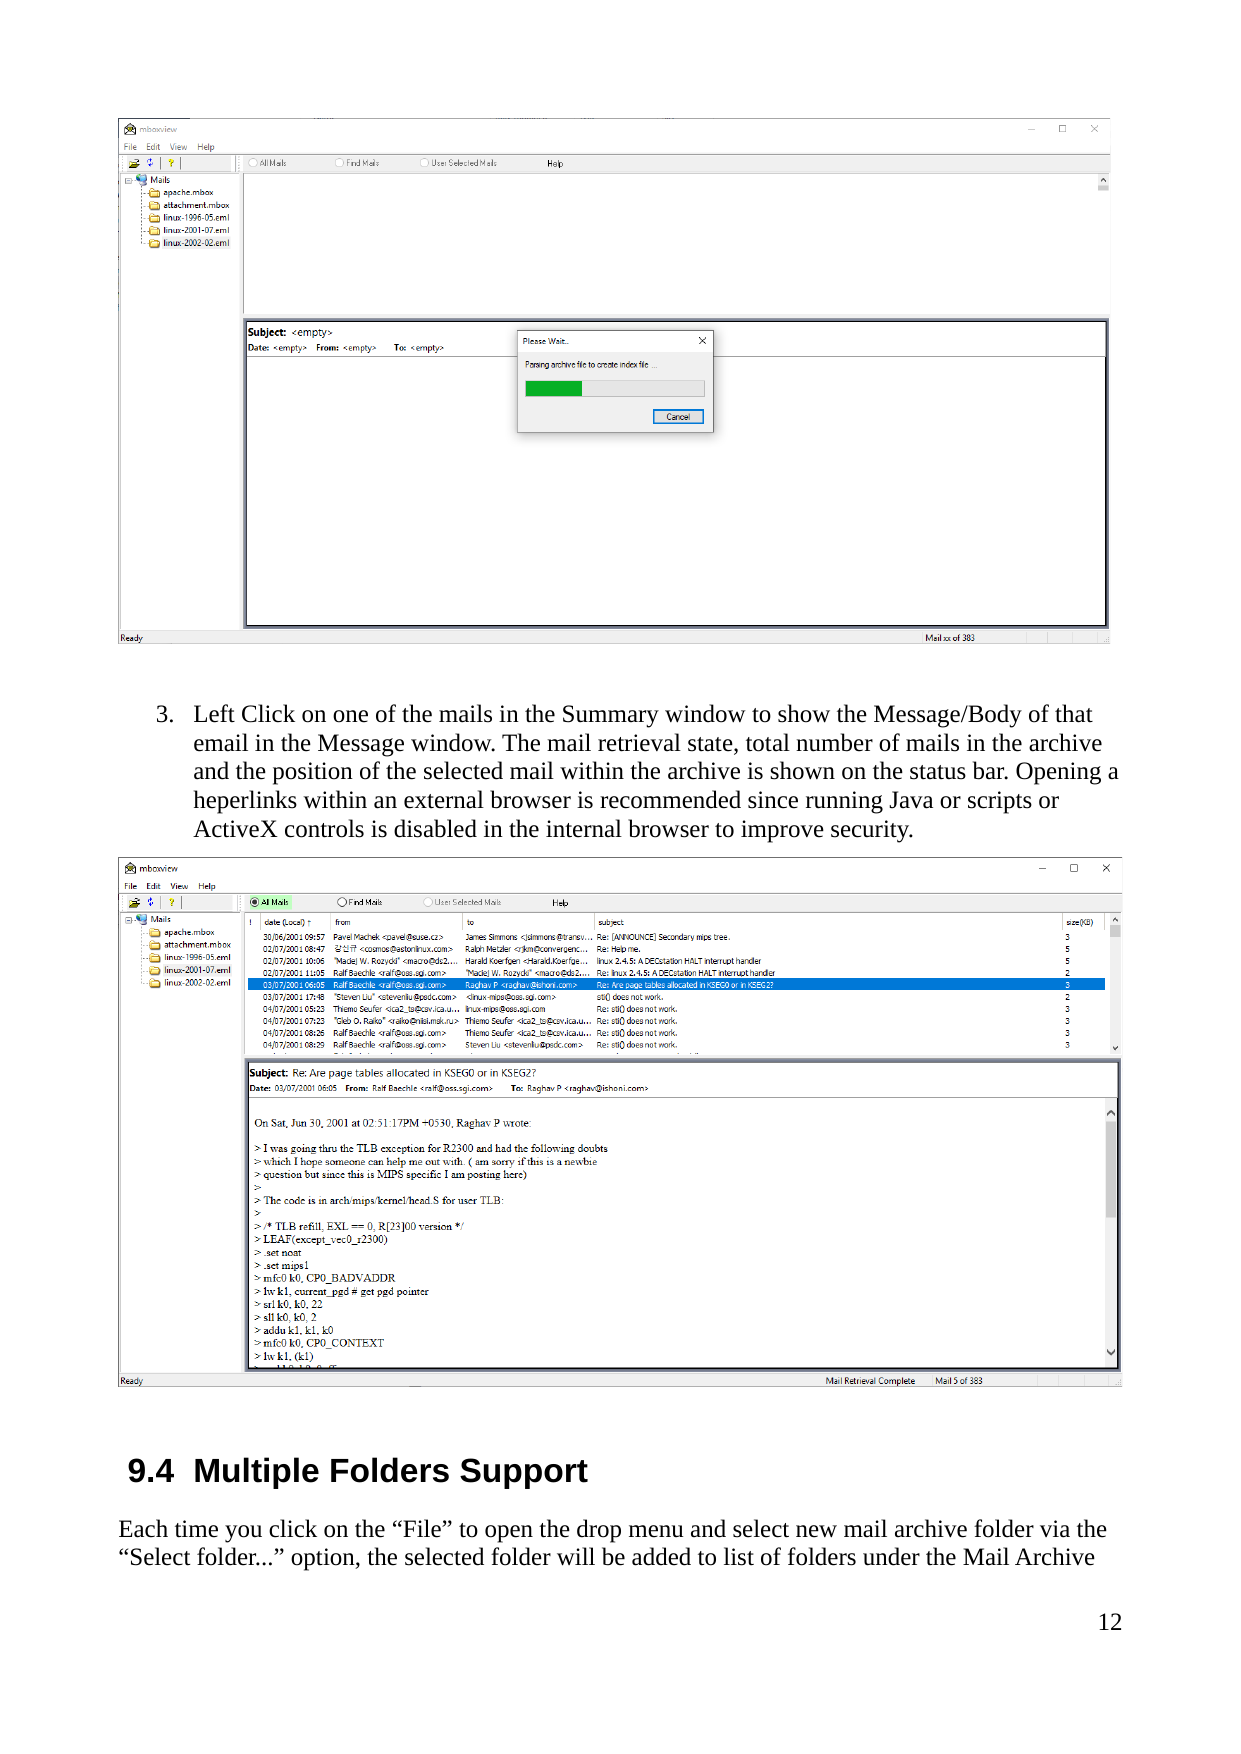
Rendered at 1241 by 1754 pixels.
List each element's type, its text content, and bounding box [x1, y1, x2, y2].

subtitle Multiple Folders Support [118, 1451, 1122, 1489]
list Left Click on one of the mails in the Summary window to show the Message/Body of that email in the Message window. The mail retrieval state, total number of mails in the archive and the position of the selected mail within the archive is shown on the status bar. Opening a heperlinks within an external browser is recommended since running Java or scripts or ActiveX controls is disabled in the internal browser to improve security. [156, 699, 1122, 843]
text Each time you click on the “File” to open the drop menu and select new mail archive folder via the “Select folder...” option, the selected folder will be added to list of folders under the Mail Archive [118, 1514, 1122, 1571]
picture [118, 857, 1123, 1387]
picture [118, 118, 1111, 644]
